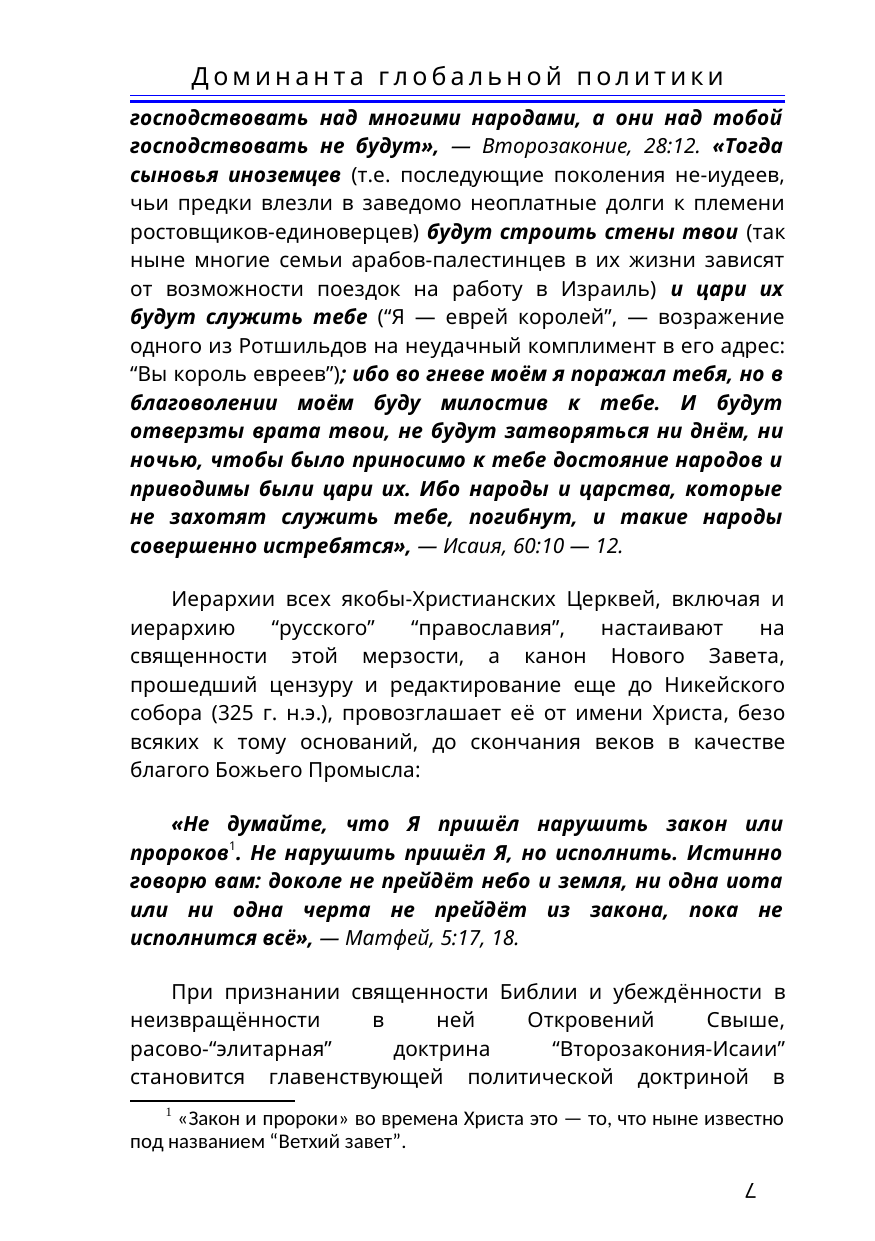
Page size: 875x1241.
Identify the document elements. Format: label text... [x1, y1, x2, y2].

text «Закон и пророки» во времена Христа это — то, что ныне известно под названием “Ветхий завет”. [130, 1107, 785, 1153]
text При признании священности Библии и убеждённости в неизвращённости в ней Откровений Свыше, расово-“элитарная” доктрина “Второзакония-Исаии” становится главенствующей политической доктриной в [130, 977, 785, 1091]
text «Не думайте, что Я пришёл нарушить закон или пророков. Не нарушить пришёл Я, но исполнить. Истинно говорю вам: доколе не прейдёт небо и земля, ни одна иота или ни одна черта не прейдёт из закона, пока не исполнится всё», — Матфей, 5:17, 18. [130, 809, 785, 952]
text Иерархии всех якобы-Христианских Церквей, включая и иерархию “русского” “православия”, настаивают на священности этой мерзости, а канон Нового Завета, прошедший цензуру и редактирование еще до Никейского собора (325 г. н.э.), провозглашает её от имени Христа, безо всяких к тому оснований, до скончания веков в качестве благого Божьего Промысла: [130, 584, 785, 784]
text господствовать над многими народами, а они над тобой господствовать не будут», — Второзаконие, 28:12. «Тогда сыновья иноземцев (т.е. последующие поколения не-иудеев, чьи предки влезли в заведомо неоплатные долги к племени ростовщиков-единоверцев) будут строить стены твои (так ныне многие семьи арабов-палестинцев в их жизни зависят от возможности поездок на работу в Израиль) и цари их будут служить тебе (“Я — еврей королей”, — возражение одного из Ротшильдов на неудачный комплимент в его адрес: “Вы король евреев”); ибо во гневе моём я поражал тебя, но в благоволении моём буду милостив к тебе. И будут отверзты врата твои, не будут затворяться ни днём, ни ночью, чтобы было приносимо к тебе достояние народов и приводимы были цари их. Ибо народы и царства, которые не захотят служить тебе, погибнут, и такие народы совершенно истребятся», — Исаия, 60:10 — 12. [130, 103, 785, 559]
